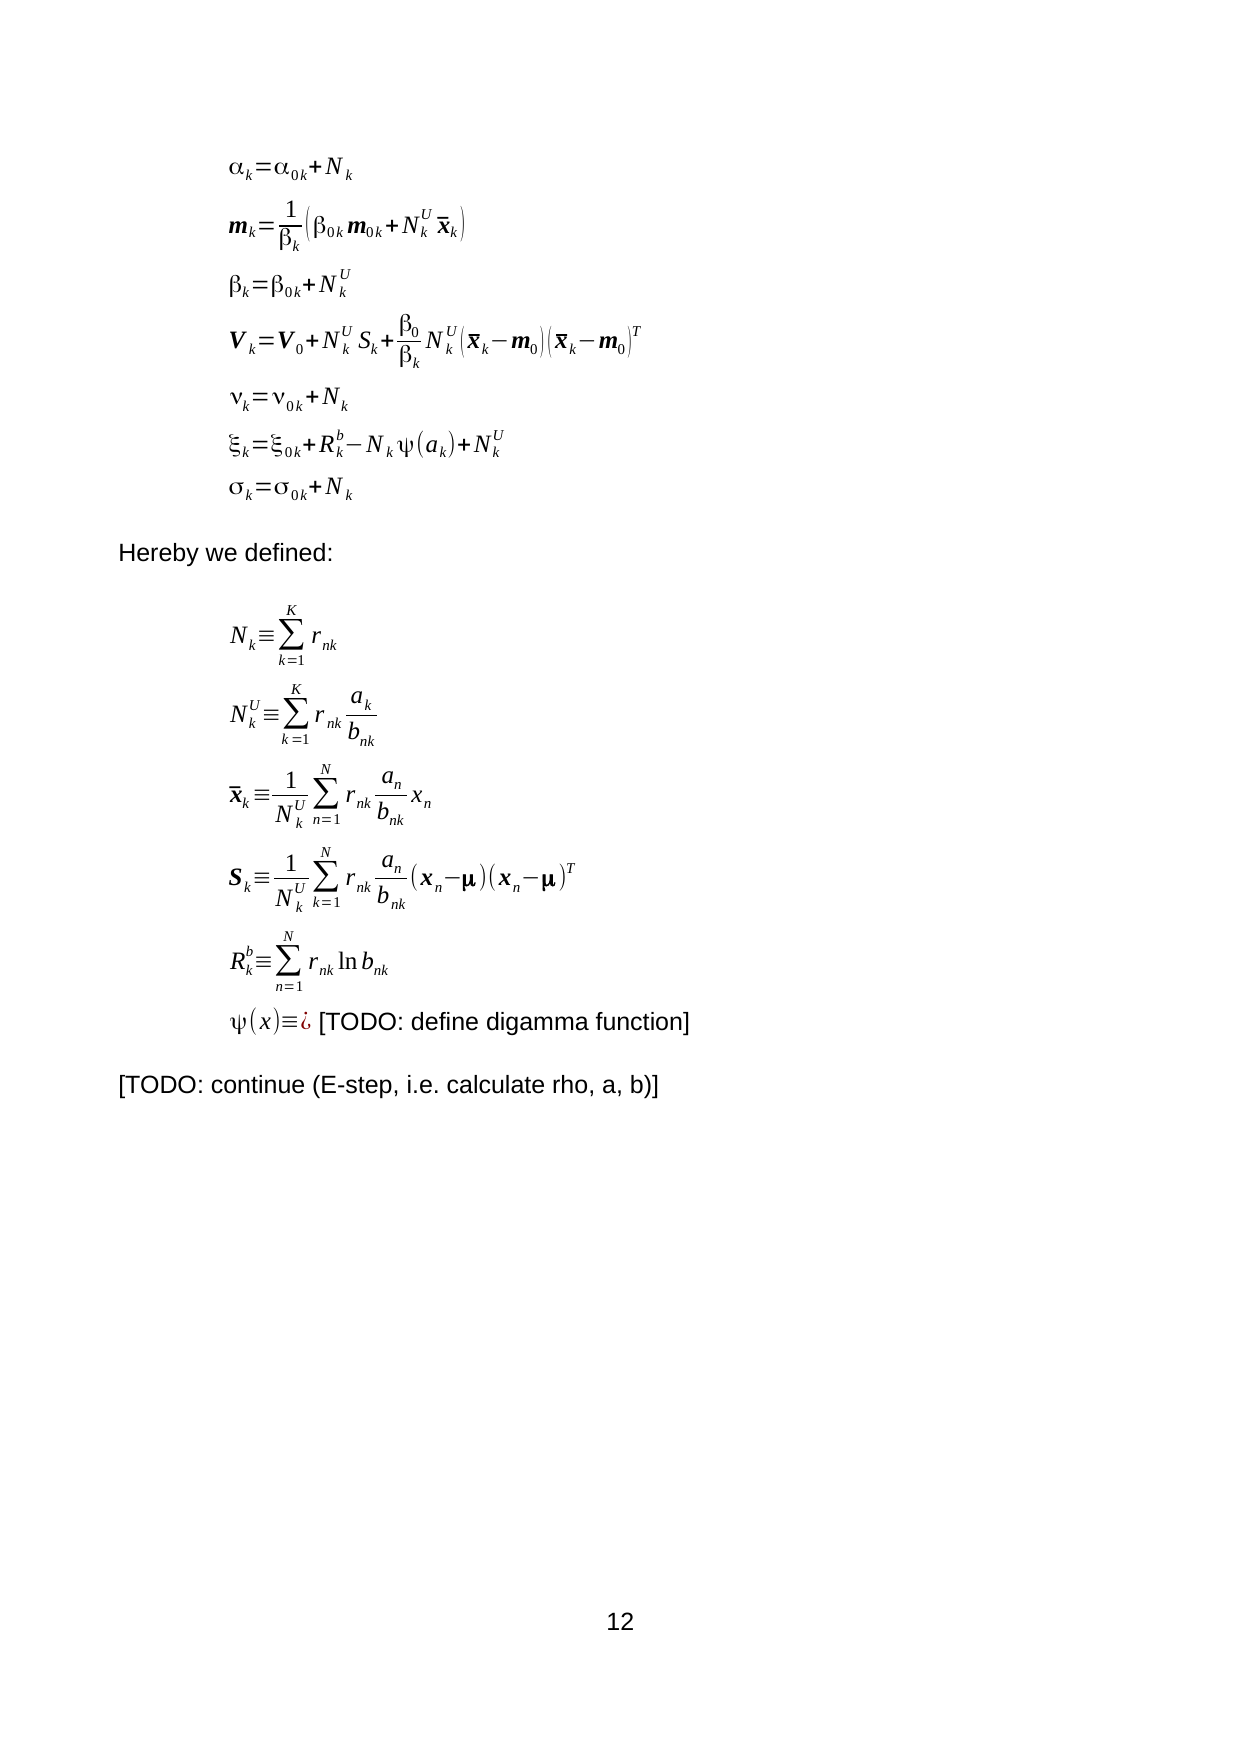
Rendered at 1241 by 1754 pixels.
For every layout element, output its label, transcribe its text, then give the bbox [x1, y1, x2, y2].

table_header [1024, 147, 1123, 190]
table_cell [217, 467, 1024, 509]
table_cell [TODO: define digamma function] [217, 1000, 1024, 1042]
table_cell [217, 190, 1024, 260]
table_cell [118, 420, 217, 467]
table_cell [1024, 921, 1123, 1000]
table_cell [118, 921, 217, 1000]
table_cell [1024, 754, 1123, 838]
table_cell [217, 307, 1024, 377]
text [TODO: continue (E-step, i.e. calculate rho, a, b)] [118, 1070, 1122, 1099]
table_cell [1024, 307, 1123, 377]
table_cell [118, 260, 217, 307]
table_cell [217, 838, 1024, 921]
table_cell [118, 754, 217, 838]
table_cell [217, 377, 1024, 420]
table_cell [1024, 467, 1123, 509]
table_cell [1024, 260, 1123, 307]
table_cell [217, 754, 1024, 838]
table_cell [118, 307, 217, 377]
table_cell [1024, 190, 1123, 260]
table_header [217, 147, 1024, 190]
table_cell [1024, 838, 1123, 921]
table_header [118, 147, 217, 190]
table_cell [1024, 377, 1123, 420]
table_cell [118, 675, 217, 754]
table_cell [118, 838, 217, 921]
table_header [217, 596, 1024, 674]
table_cell [217, 260, 1024, 307]
table_cell [118, 377, 217, 420]
table_cell [118, 467, 217, 509]
table_header [118, 596, 217, 674]
table_cell [217, 921, 1024, 1000]
table_cell [118, 190, 217, 260]
table_header [1024, 596, 1123, 674]
table_cell [217, 420, 1024, 467]
table_cell [1024, 675, 1123, 754]
table_cell [118, 1000, 217, 1042]
text Hereby we defined: [118, 538, 1122, 567]
table_cell [1024, 420, 1123, 467]
table_cell [217, 675, 1024, 754]
table_cell [1024, 1000, 1123, 1042]
